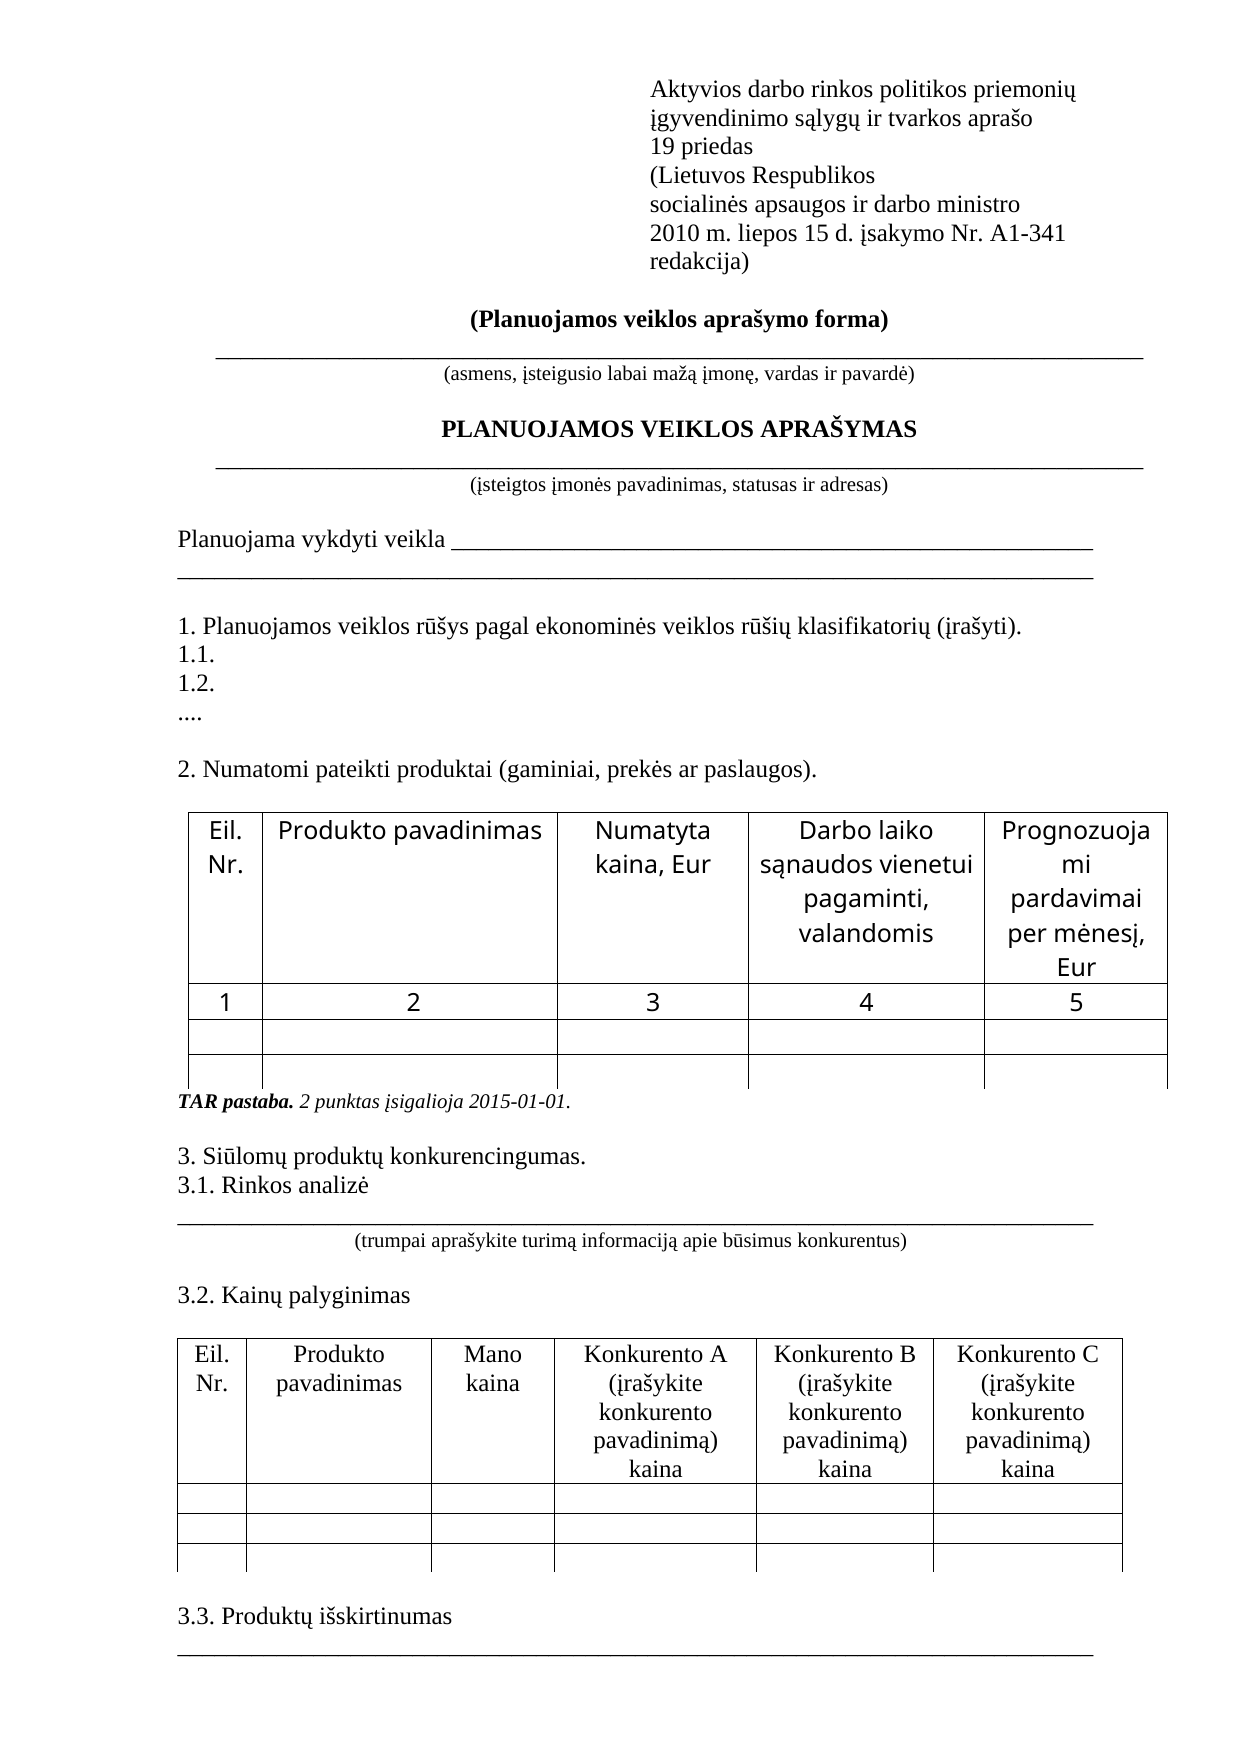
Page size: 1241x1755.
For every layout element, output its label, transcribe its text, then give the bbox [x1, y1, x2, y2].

table_header Produkto pavadinimas [247, 1339, 431, 1483]
table_cell [985, 1020, 1167, 1053]
table_header Eil. Nr. [189, 813, 262, 983]
text 1. Planuojamos veiklos rūšys pagal ekonominės veiklos rūšių klasifikatorių (įrašyti). [177, 611, 1181, 639]
table_cell [555, 1544, 756, 1572]
text (Lietuvos Respublikos [649, 160, 1181, 189]
table_cell [558, 1020, 748, 1053]
table_header Numatyta kaina, Eur [558, 813, 748, 983]
text .... [177, 697, 1181, 726]
table_cell [432, 1544, 554, 1572]
text redakcija) [649, 246, 1181, 275]
table_cell [178, 1544, 246, 1572]
table_cell [247, 1514, 431, 1542]
table_cell 5 [985, 984, 1167, 1018]
table_cell [934, 1484, 1122, 1513]
table_cell 2 [263, 984, 557, 1018]
text Planuojama vykdyti veikla [177, 524, 1181, 553]
table_cell [555, 1514, 756, 1542]
table_cell [757, 1514, 933, 1542]
table_header Produkto pavadinimas [263, 813, 557, 983]
text (asmens, įsteigusio labai mažą įmonę, vardas ir pavardė) [177, 361, 1181, 385]
table_header Darbo laiko sąnaudos vienetui pagaminti, valandomis [749, 813, 984, 983]
table_cell [757, 1484, 933, 1513]
table_cell [985, 1055, 1167, 1089]
table_cell [432, 1514, 554, 1542]
text 3.2. Kainų palyginimas [177, 1281, 1181, 1309]
text _ [177, 1630, 1181, 1658]
text socialinės apsaugos ir darbo ministro [649, 189, 1181, 218]
table_cell [558, 1055, 748, 1089]
table_cell [189, 1020, 262, 1053]
table_cell [934, 1544, 1122, 1572]
table_cell 1 [189, 984, 262, 1018]
table_header Konkurento B (įrašykite konkurento pavadinimą) kaina [757, 1339, 933, 1483]
table_cell [757, 1544, 933, 1572]
table_cell [178, 1514, 246, 1542]
text Aktyvios darbo rinkos politikos priemonių [650, 74, 1181, 103]
table_cell [189, 1055, 262, 1089]
table_cell [247, 1544, 431, 1572]
table_cell 3 [558, 984, 748, 1018]
table_cell [555, 1484, 756, 1513]
table_cell [263, 1055, 557, 1089]
text _ [177, 443, 1181, 472]
table_header Eil. Nr. [178, 1339, 246, 1483]
table_cell [247, 1484, 431, 1513]
table_cell [178, 1484, 246, 1513]
text Planuojamos veiklos aprašymas [177, 414, 1181, 443]
table_cell [263, 1020, 557, 1053]
table_header Konkurento C (įrašykite konkurento pavadinimą) kaina [934, 1339, 1122, 1483]
text 3.1. Rinkos analizė [177, 1170, 1181, 1199]
text (trumpai aprašykite turimą informaciją apie būsimus konkurentus) [177, 1228, 1181, 1252]
text TAR pastaba. 2 punktas įsigalioja 2015-01-01. [177, 1089, 1181, 1113]
text 3.3. Produktų išskirtinumas [177, 1601, 1181, 1630]
text _ [177, 553, 1181, 582]
text 19 priedas [649, 131, 1181, 160]
table_header Prognozuojami pardavimai per mėnesį, Eur [985, 813, 1167, 983]
text _ [177, 333, 1181, 361]
text 1.1. [177, 639, 1181, 668]
table_cell [749, 1055, 984, 1089]
table_header Konkurento A (įrašykite konkurento pavadinimą) kaina [555, 1339, 756, 1483]
text 1.2. [177, 668, 1181, 697]
text 2. Numatomi pateikti produktai (gaminiai, prekės ar paslaugos). [177, 754, 1181, 783]
table_cell [432, 1484, 554, 1513]
text įgyvendinimo sąlygų ir tvarkos aprašo [650, 103, 1181, 131]
table_cell [934, 1514, 1122, 1542]
text (įsteigtos įmonės pavadinimas, statusas ir adresas) [177, 472, 1181, 496]
table_cell [749, 1020, 984, 1053]
text 3. Siūlomų produktų konkurencingumas. [177, 1141, 1181, 1170]
table_cell 4 [749, 984, 984, 1018]
table_header Mano kaina [432, 1339, 554, 1483]
text (Planuojamos veiklos aprašymo forma) [177, 304, 1181, 333]
text 2010 m. liepos 15 d. įsakymo Nr. A1-341 [649, 218, 1181, 246]
text _ [177, 1199, 1181, 1228]
